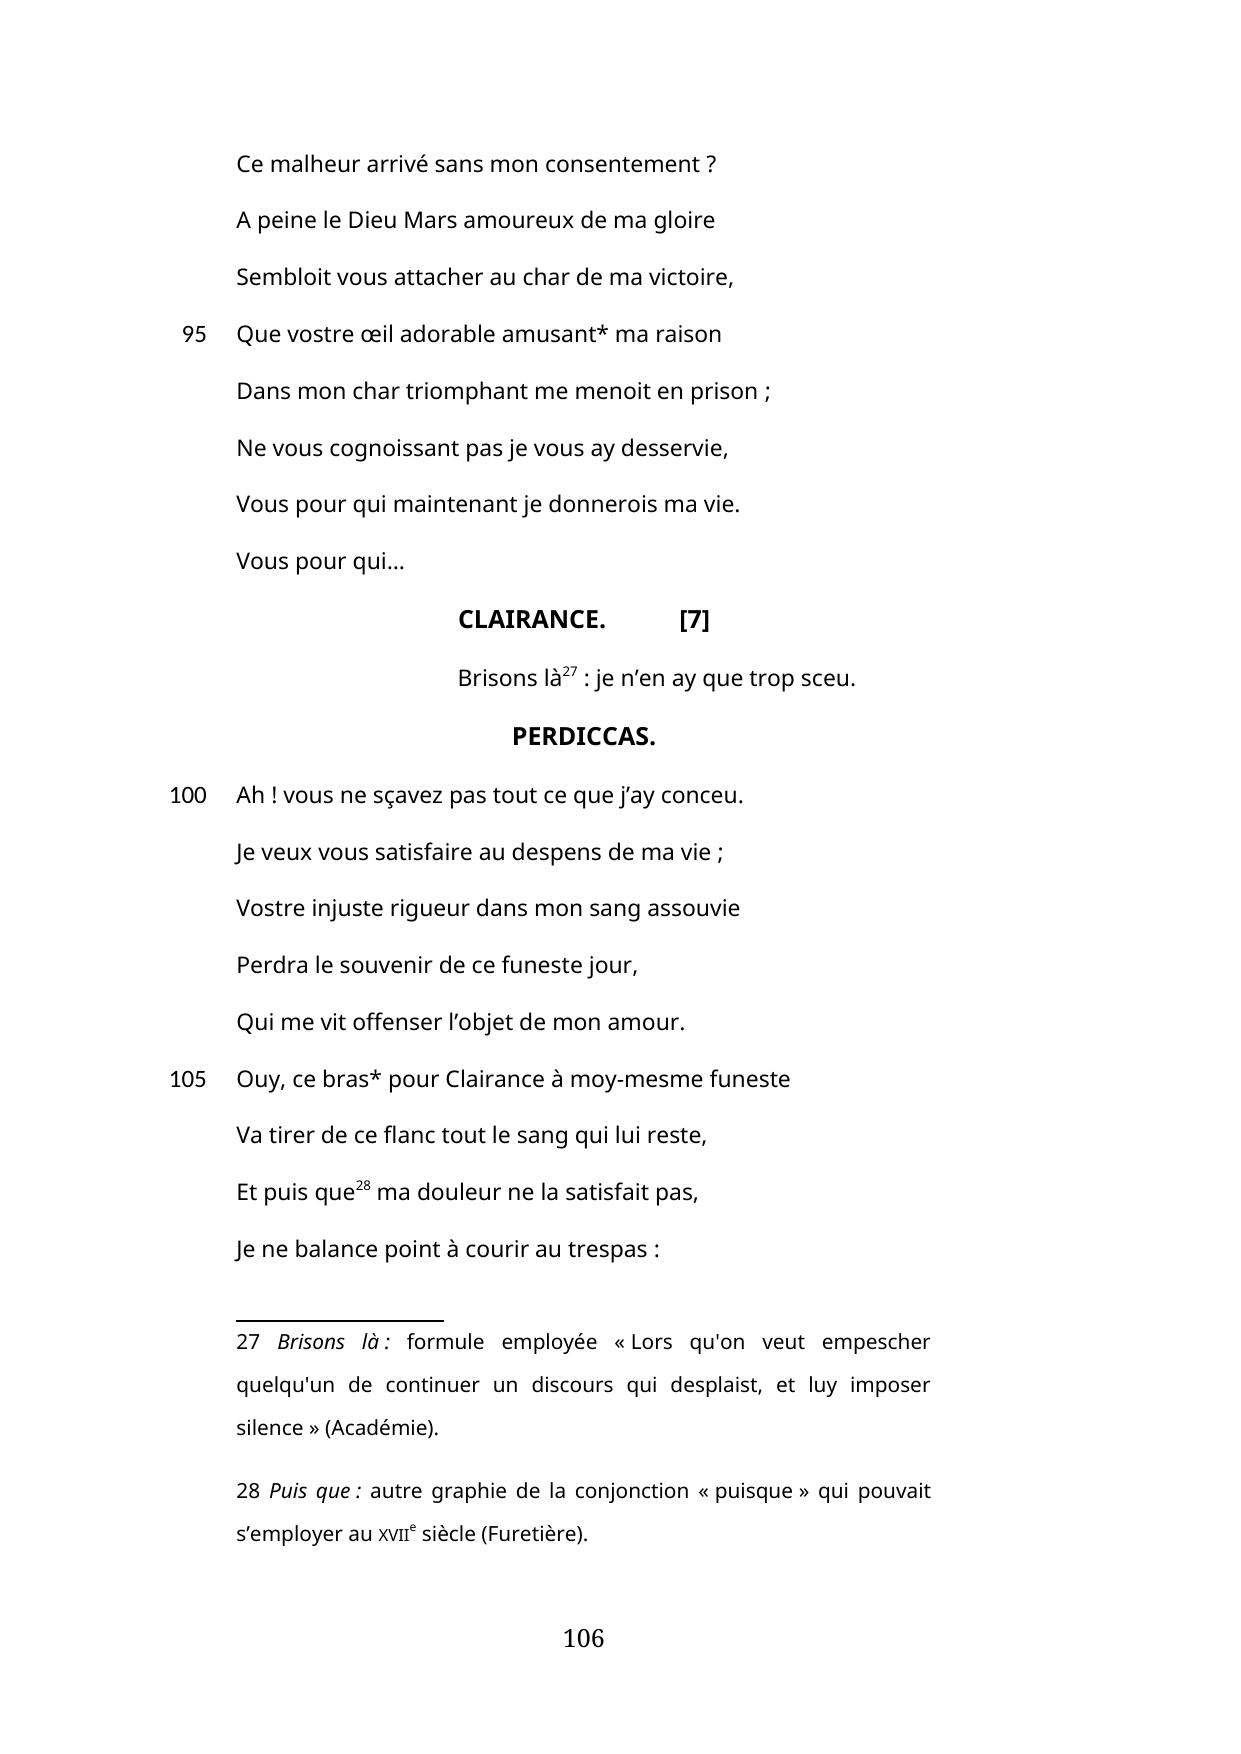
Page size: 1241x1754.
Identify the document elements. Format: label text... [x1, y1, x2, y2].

text CLAIRANCE. [7] [236, 602, 931, 636]
text Puis que : autre graphie de la conjonction « puisque » qui pouvait s’employer au xviie siècle (Furetière). [236, 1476, 931, 1547]
text Dans mon char triomphant me menoit en prison ; [236, 375, 931, 406]
text Perdra le souvenir de ce funeste jour, [236, 949, 931, 980]
text Ce malheur arrivé sans mon consentement ? [236, 148, 931, 179]
text Que vostre œil adorable amusant* ma raison [236, 318, 931, 349]
text A peine le Dieu Mars amoureux de ma gloire [236, 204, 931, 236]
text PERDICCAS. [236, 719, 931, 753]
text Vous pour qui maintenant je donnerois ma vie. [236, 488, 931, 519]
text Brisons là : formule employée « Lors qu'on veut empescher quelqu'un de continuer un discours qui desplaist, et luy imposer silence » (Académie). [236, 1327, 931, 1441]
text Je ne balance point à courir au trespas : [236, 1233, 931, 1264]
text Je veux vous satisfaire au despens de ma vie ; [236, 835, 931, 867]
text Vostre injuste rigueur dans mon sang assouvie [236, 892, 931, 923]
text Et puis que ma douleur ne la satisfait pas, [236, 1176, 931, 1207]
text Ne vous cognoissant pas je vous ay desservie, [236, 432, 931, 463]
text Sembloit vous attacher au char de ma victoire, [236, 261, 931, 292]
text Brisons là : je n’en ay que trop sceu. [236, 662, 931, 693]
text Ouy, ce bras* pour Clairance à moy-mesme funeste [236, 1062, 931, 1094]
text Ah ! vous ne sçavez pas tout ce que j’ay conceu. [236, 779, 931, 810]
text Vous pour qui… [236, 545, 931, 576]
text Qui me vit offenser l’objet de mon amour. [236, 1006, 931, 1037]
text Va tirer de ce flanc tout le sang qui lui reste, [236, 1119, 931, 1151]
